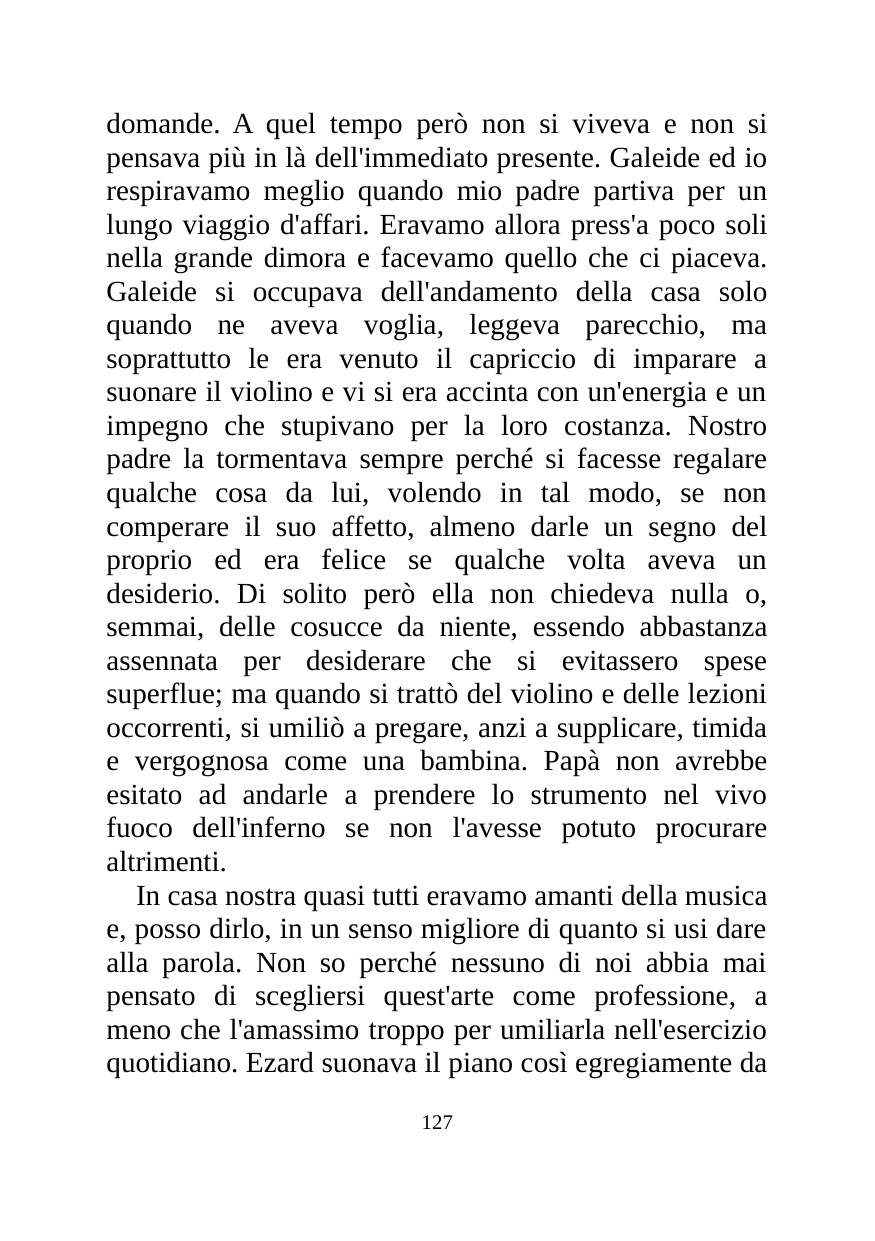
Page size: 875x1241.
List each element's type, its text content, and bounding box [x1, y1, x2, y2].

text In casa nostra quasi tutti eravamo amanti della musica e, posso dirlo, in un senso migliore di quanto si usi dare alla parola. Non so perché nessuno di noi abbia mai pensato di scegliersi quest'arte come professione, a meno che l'amassimo troppo per umiliarla nell'esercizio quotidiano. Ezard suonava il piano così egregiamente da [106, 878, 768, 1079]
text domande. A quel tempo però non si viveva e non si pensava più in là dell'immediato presente. Galeide ed io respiravamo meglio quando mio padre partiva per un lungo viaggio d'affari. Eravamo allora press'a poco soli nella grande dimora e facevamo quello che ci piaceva. Galeide si occupava dell'andamento della casa solo quando ne aveva voglia, leggeva parecchio, ma soprattutto le era venuto il capriccio di imparare a suonare il violino e vi si era accinta con un'energia e un impegno che stupivano per la loro costanza. Nostro padre la tormentava sempre perché si facesse regalare qualche cosa da lui, volendo in tal modo, se non comperare il suo affetto, almeno darle un segno del proprio ed era felice se qualche volta aveva un desiderio. Di solito però ella non chiedeva nulla o, semmai, delle cosucce da niente, essendo abbastanza assennata per desiderare che si evitassero spese superflue; ma quando si trattò del violino e delle lezioni occorrenti, si umiliò a pregare, anzi a supplicare, timida e vergognosa come una bambina. Papà non avrebbe esitato ad andarle a prendere lo strumento nel vivo fuoco dell'inferno se non l'avesse potuto procurare altrimenti. [106, 106, 768, 878]
